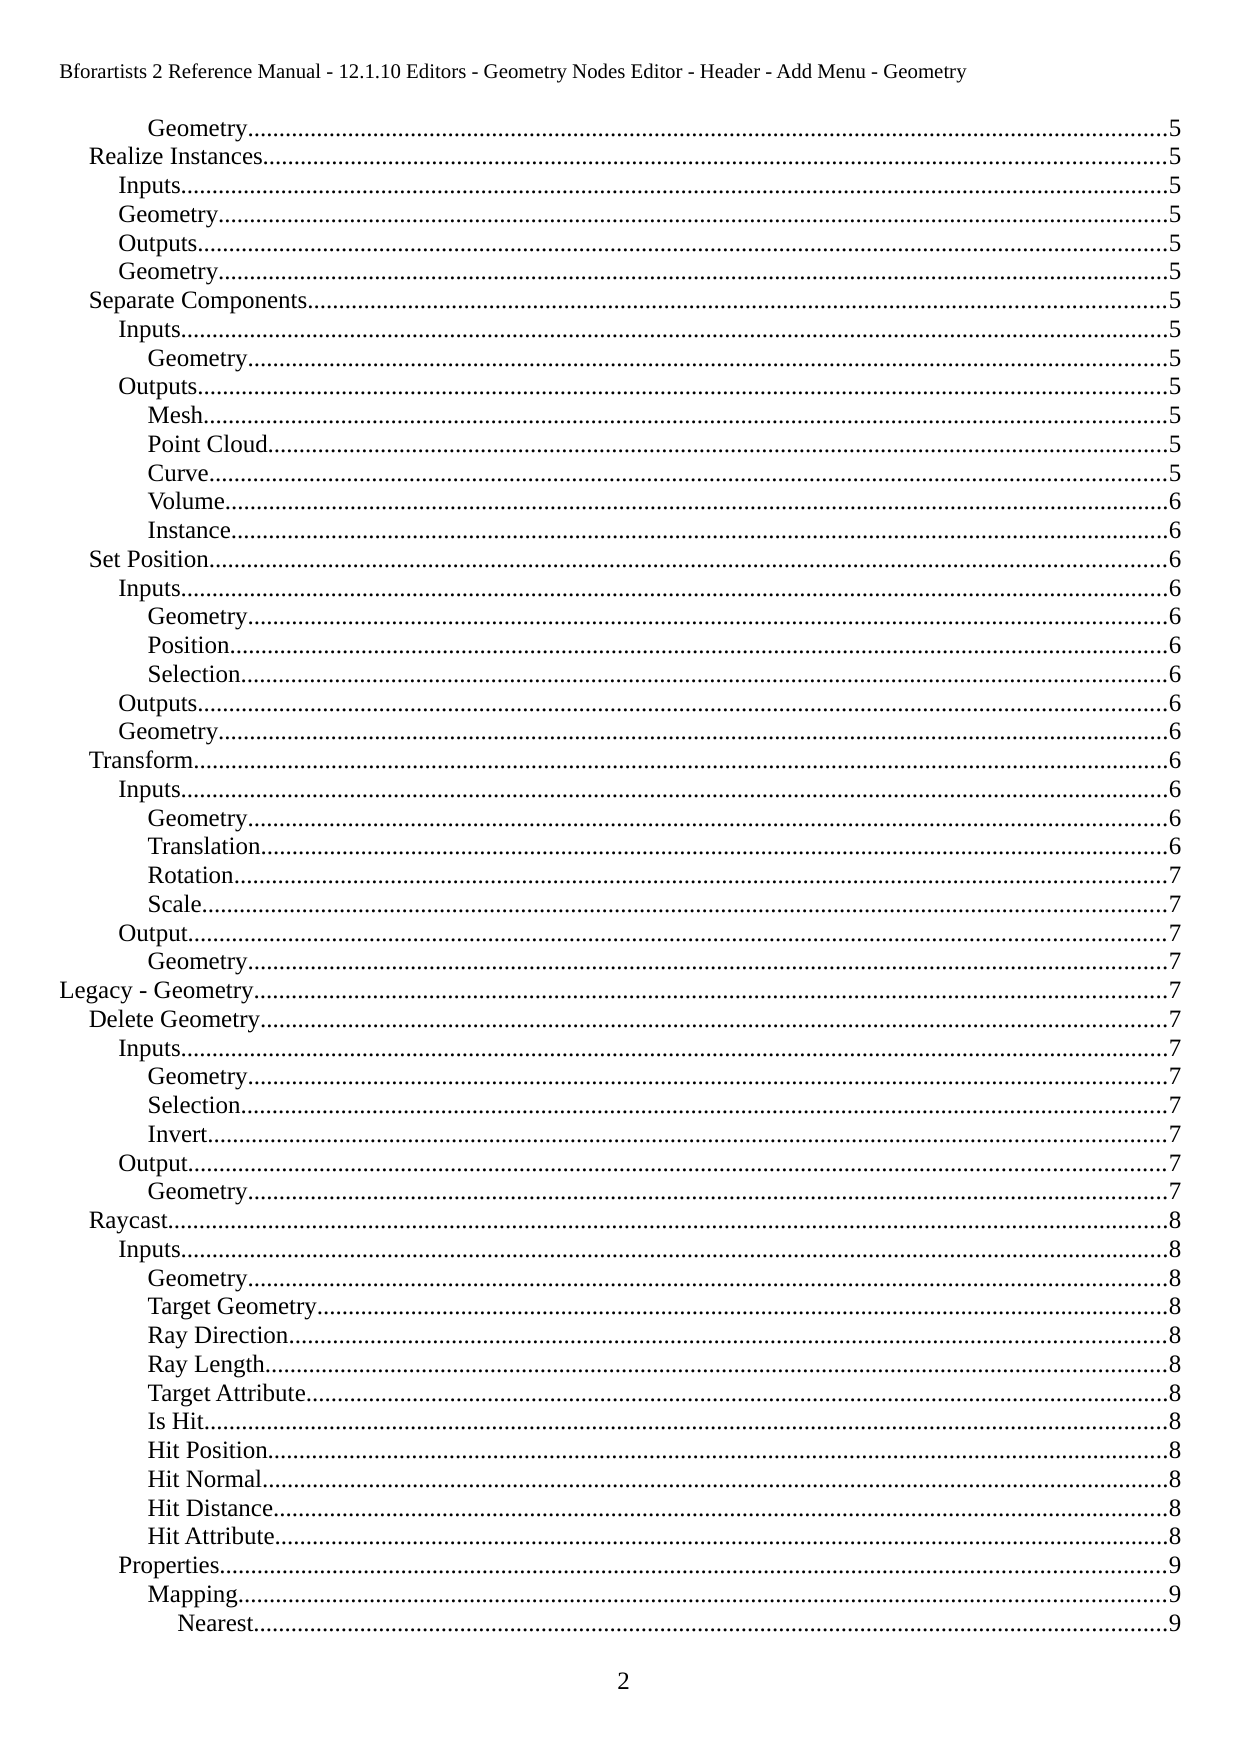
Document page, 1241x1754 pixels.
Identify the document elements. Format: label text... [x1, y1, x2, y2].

text Inputs 7 [118, 1033, 1181, 1061]
text Target Attribute 8 [147, 1378, 1181, 1406]
text Outputs 5 [118, 228, 1181, 256]
text Position 6 [147, 630, 1181, 659]
text Selection 7 [147, 1090, 1181, 1119]
text Geometry 6 [147, 601, 1181, 630]
text Inputs 6 [118, 573, 1181, 601]
text Transform 6 [88, 745, 1181, 774]
text Nearest 9 [177, 1608, 1181, 1636]
text Inputs 6 [118, 774, 1181, 803]
text Volume 6 [147, 486, 1181, 515]
text Scale 7 [147, 889, 1181, 918]
text Inputs 5 [118, 170, 1181, 199]
text Delete Geometry 7 [88, 1004, 1181, 1033]
text Hit Position 8 [147, 1435, 1181, 1464]
text Hit Normal 8 [147, 1464, 1181, 1493]
text Rotation 7 [147, 860, 1181, 889]
text Output 7 [118, 1148, 1181, 1176]
text Geometry 8 [147, 1263, 1181, 1291]
text Geometry 6 [147, 803, 1181, 831]
text Geometry 5 [118, 199, 1181, 228]
text Instance 6 [147, 515, 1181, 544]
text Mapping 9 [147, 1579, 1181, 1608]
text Is Hit 8 [147, 1406, 1181, 1435]
text Geometry 7 [147, 1061, 1181, 1090]
text Hit Distance 8 [147, 1493, 1181, 1521]
text Mesh 5 [147, 400, 1181, 429]
text Inputs 8 [118, 1234, 1181, 1263]
text Properties 9 [118, 1550, 1181, 1579]
text Geometry 5 [147, 113, 1181, 141]
text Set Position 6 [88, 544, 1181, 573]
text Outputs 6 [118, 688, 1181, 716]
text Point Cloud 5 [147, 429, 1181, 458]
text Inputs 5 [118, 314, 1181, 343]
text Geometry 5 [118, 256, 1181, 285]
text Output 7 [118, 918, 1181, 946]
text Outputs 5 [118, 371, 1181, 400]
text Target Geometry 8 [147, 1291, 1181, 1320]
text Translation 6 [147, 831, 1181, 860]
text Geometry 7 [147, 1176, 1181, 1205]
text Invert 7 [147, 1119, 1181, 1148]
text Ray Length 8 [147, 1349, 1181, 1378]
text Separate Components 5 [88, 285, 1181, 314]
text Selection 6 [147, 659, 1181, 688]
text Geometry 6 [118, 716, 1181, 745]
text Legacy - Geometry 7 [59, 975, 1181, 1004]
text Curve 5 [147, 458, 1181, 486]
text Raycast 8 [88, 1205, 1181, 1234]
text Ray Direction 8 [147, 1320, 1181, 1349]
text Hit Attribute 8 [147, 1521, 1181, 1550]
text Geometry 7 [147, 946, 1181, 975]
text Realize Instances 5 [88, 141, 1181, 170]
text Geometry 5 [147, 343, 1181, 371]
